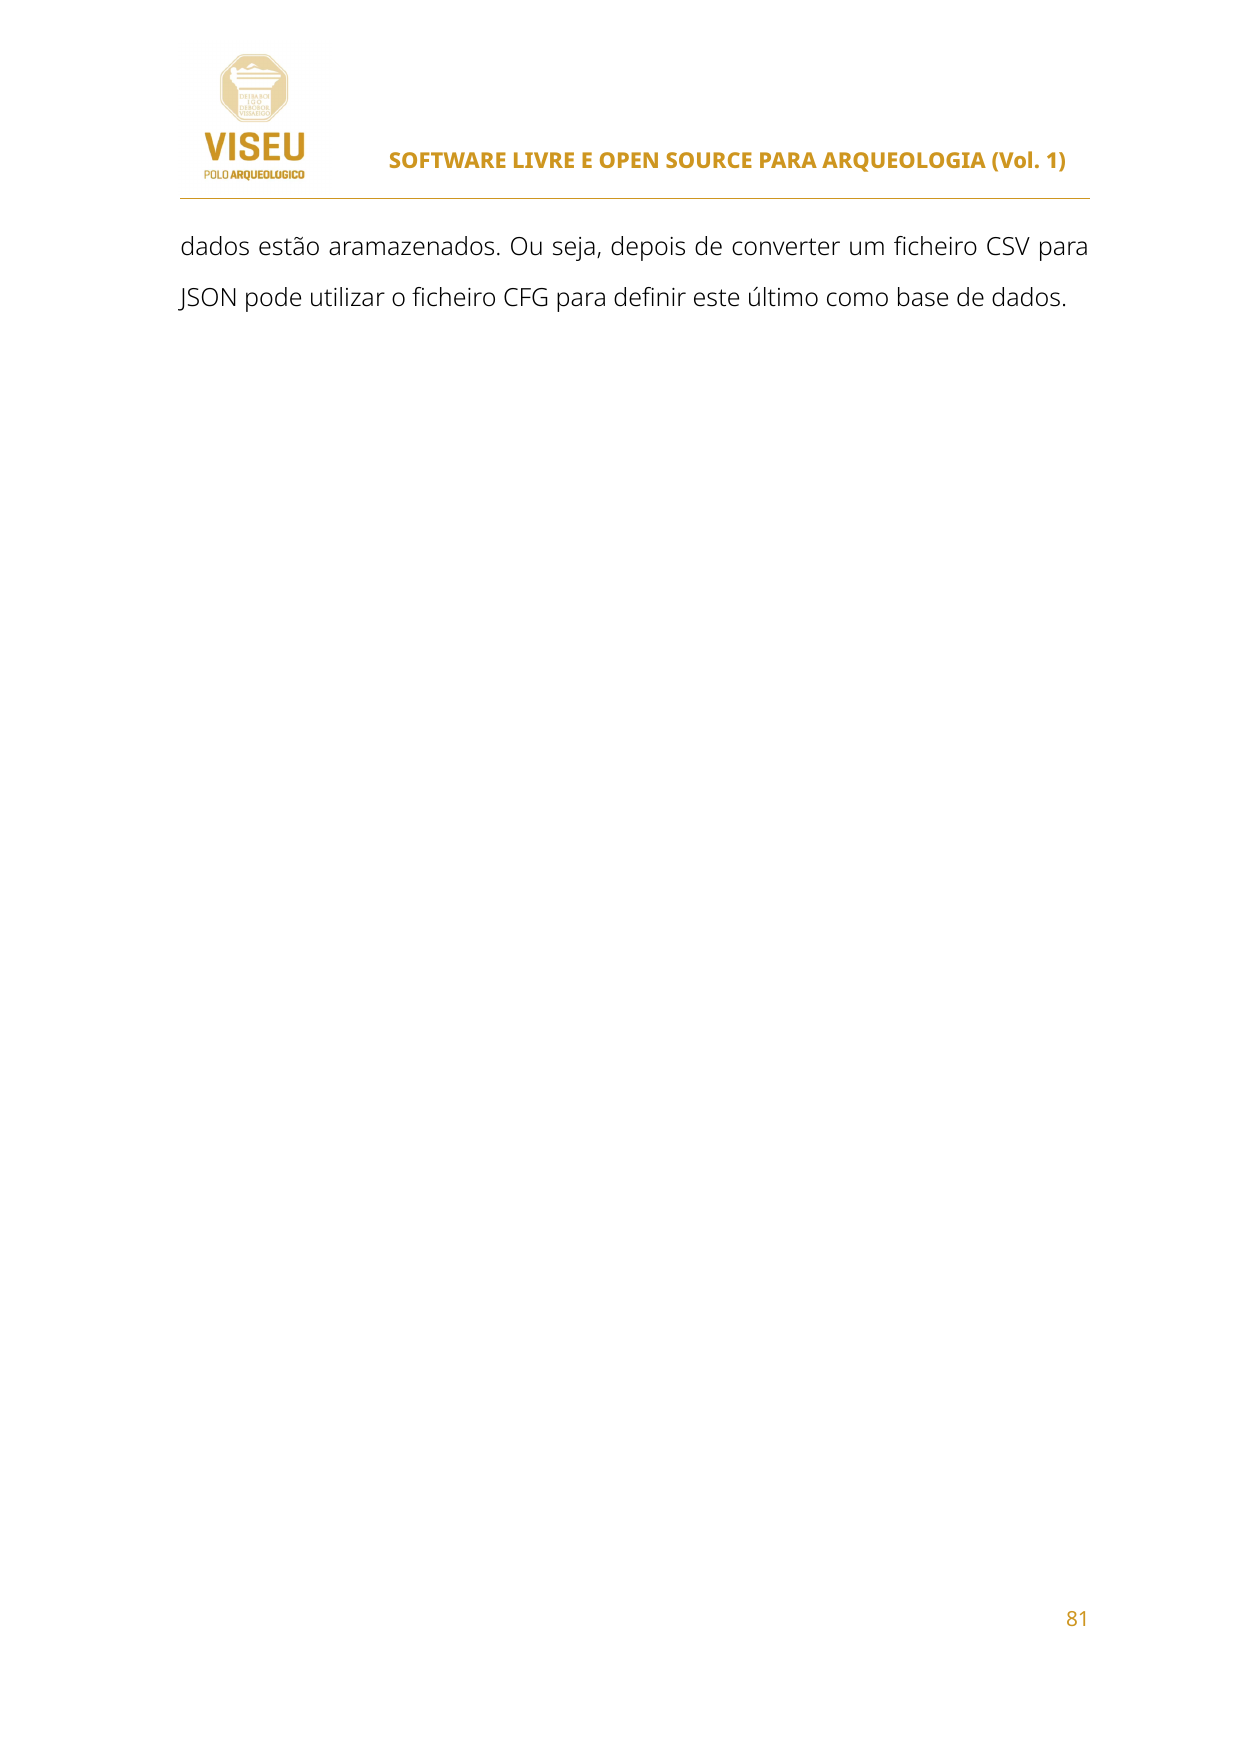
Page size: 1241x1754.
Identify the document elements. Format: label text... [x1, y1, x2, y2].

text dados estão aramazenados. Ou seja, depois de converter um ficheiro CSV para JSON pode utilizar o ficheiro CFG para definir este último como base de dados. [180, 228, 1090, 313]
